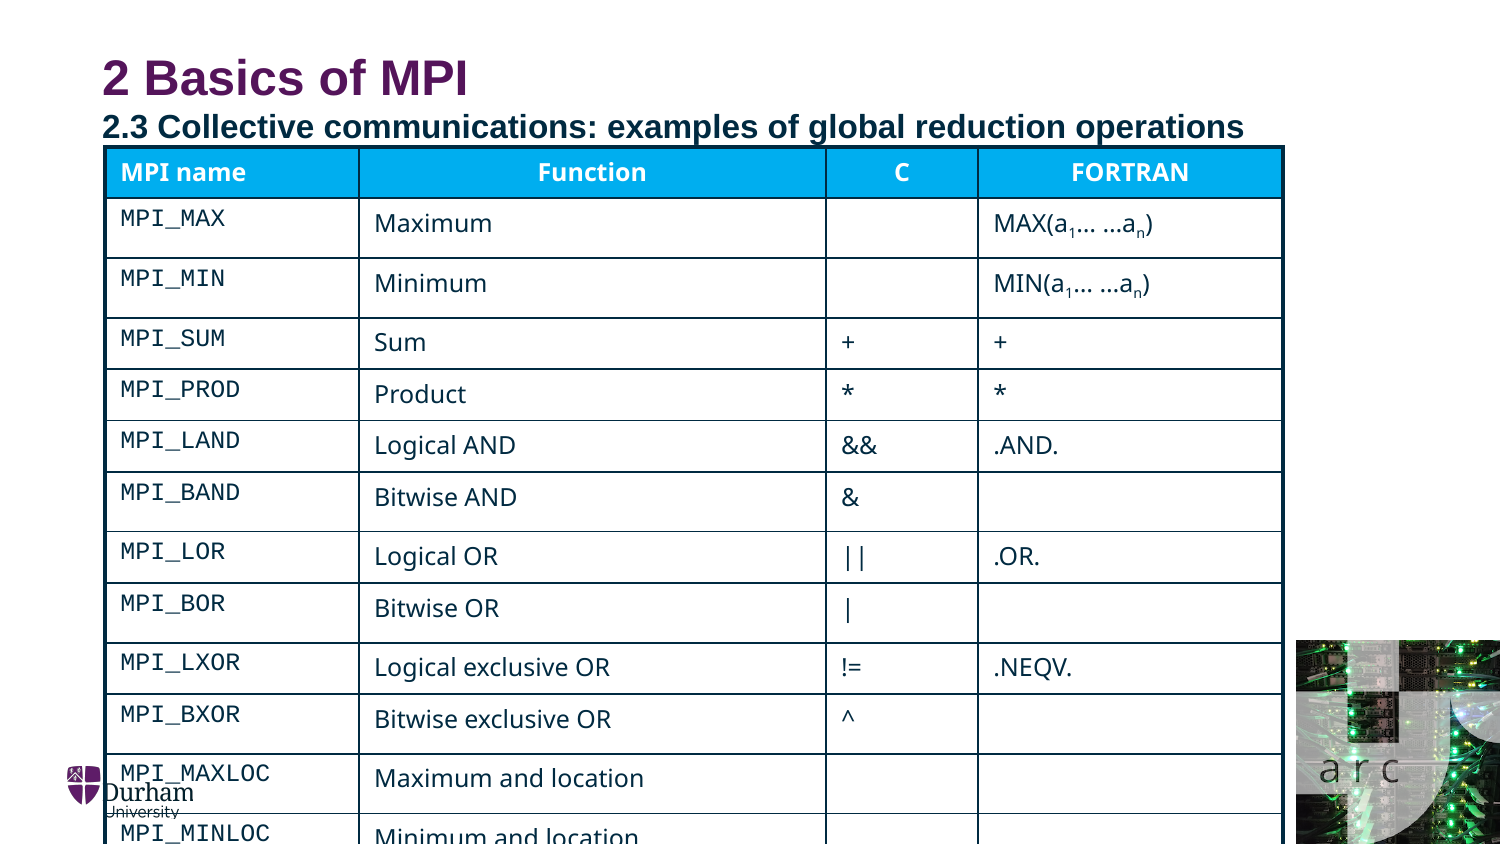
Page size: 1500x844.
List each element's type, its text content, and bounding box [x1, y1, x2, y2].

table_cell + [827, 319, 977, 368]
table_cell Bitwise OR [360, 584, 825, 642]
table_cell MPI_LXOR [107, 644, 358, 693]
table_cell Bitwise AND [360, 473, 825, 531]
table_cell Maximum and location [360, 755, 825, 813]
table_cell [979, 695, 1281, 753]
table_cell & [827, 473, 977, 531]
table_cell MPI_LAND [107, 421, 358, 471]
table_cell MPI_BAND [107, 473, 358, 531]
table_cell Maximum [360, 199, 825, 257]
table_cell .OR. [979, 532, 1281, 582]
table_cell ^ [827, 695, 977, 753]
table_cell + [979, 319, 1281, 368]
table_cell MIN(a1… …an) [979, 259, 1281, 317]
table_header MPI name [107, 149, 358, 197]
table_cell Product [360, 370, 825, 420]
table_cell * [827, 370, 977, 420]
table_cell && [827, 421, 977, 471]
table_cell != [827, 644, 977, 693]
table_cell | [827, 584, 977, 642]
table_cell MPI_PROD [107, 370, 358, 420]
table_cell [827, 814, 977, 844]
table_cell * [979, 370, 1281, 420]
table_cell [979, 814, 1281, 844]
table_cell [979, 755, 1281, 813]
table_cell .NEQV. [979, 644, 1281, 693]
table_cell [979, 584, 1281, 642]
table_cell MPI_MAXLOC [107, 755, 358, 813]
table_cell .AND. [979, 421, 1281, 471]
picture [67, 766, 103, 819]
table_cell MAX(a1… …an) [979, 199, 1281, 257]
table_cell Minimum and location [360, 814, 825, 844]
table_cell [827, 199, 977, 257]
table_cell MPI_BXOR [107, 695, 358, 753]
table_cell [827, 259, 977, 317]
table_cell MPI_LOR [107, 532, 358, 582]
table_cell MPI_SUM [107, 319, 358, 368]
table_header FORTRAN [979, 149, 1281, 197]
table_cell Logical AND [360, 421, 825, 471]
table_cell Sum [360, 319, 825, 368]
table_cell MPI_BOR [107, 584, 358, 642]
table_header C [827, 149, 977, 197]
table_cell [827, 755, 977, 813]
table_cell MPI_MIN [107, 259, 358, 317]
table_cell Logical exclusive OR [360, 644, 825, 693]
table_cell MPI_MAX [107, 199, 358, 257]
table_cell Logical OR [360, 532, 825, 582]
title 2 Basics of MPI 2.3 Collective communications: examples of global reduction operations [101, 45, 1399, 187]
table_cell Minimum [360, 259, 825, 317]
table_cell MPI_MINLOC [107, 814, 358, 844]
picture [1296, 640, 1500, 844]
table_cell Bitwise exclusive OR [360, 695, 825, 753]
table_header Function [360, 149, 825, 197]
table_cell || [827, 532, 977, 582]
table_cell [979, 473, 1281, 531]
